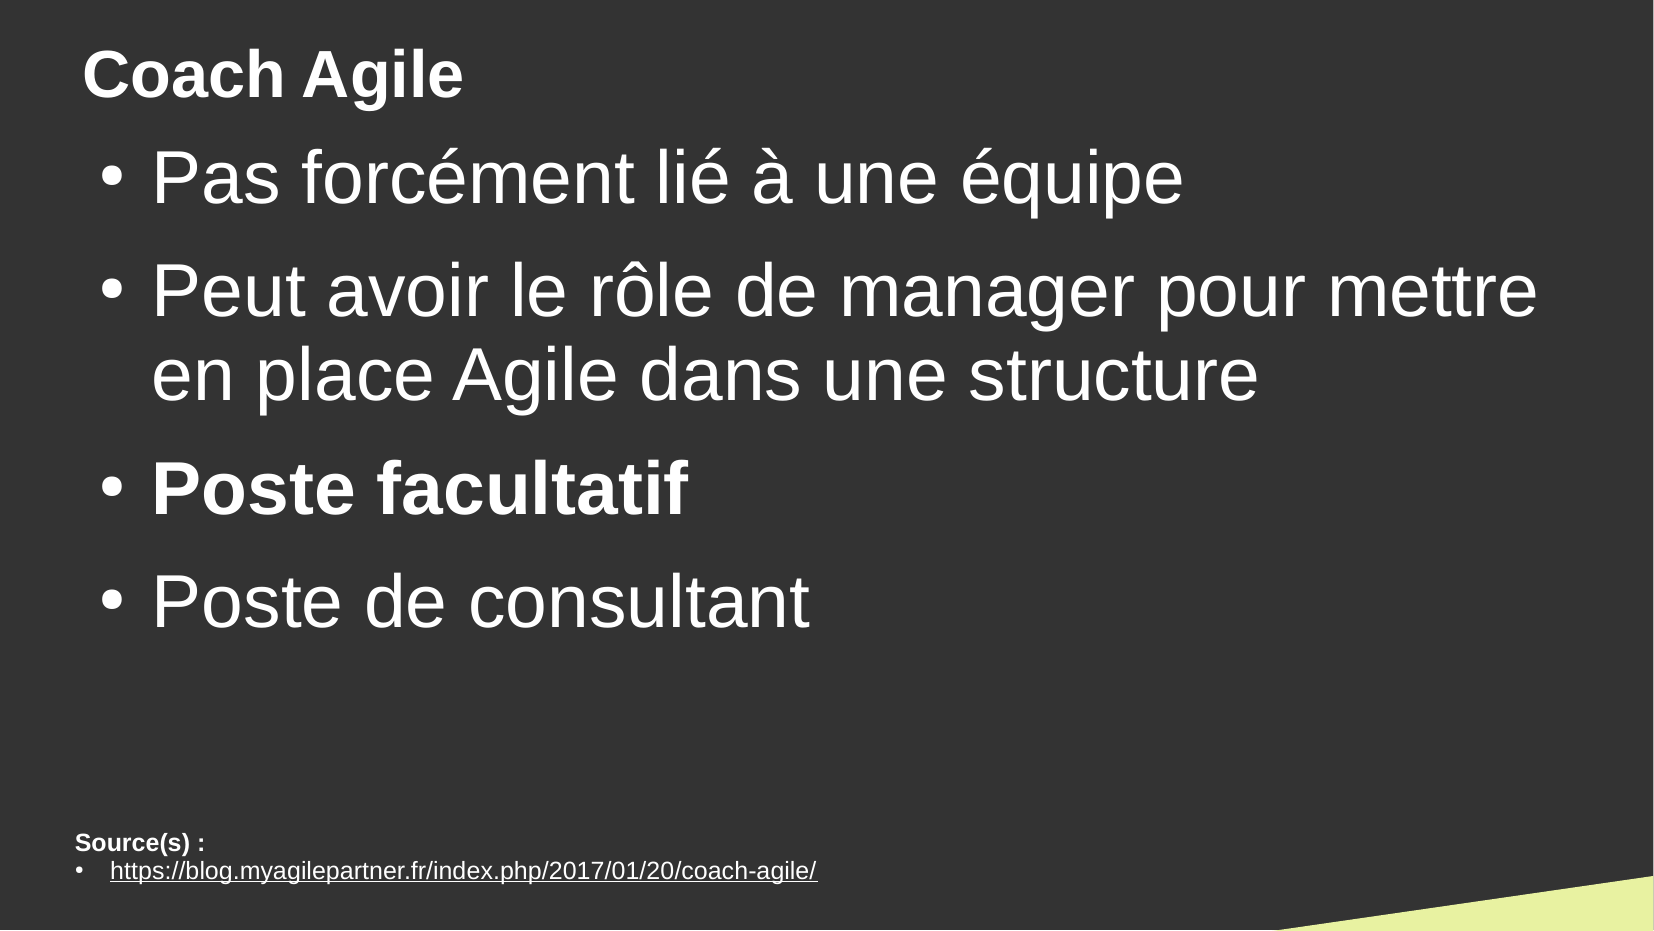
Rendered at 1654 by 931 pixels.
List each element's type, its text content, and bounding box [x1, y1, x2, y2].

text_box Source(s) : https://blog.myagilepartner.fr/index.php/2017/01/20/coach-agile/ [60, 821, 1546, 921]
text_box [1272, 875, 1654, 931]
title Coach Agile [82, 37, 1571, 122]
list Pas forcément lié à une équipe Peut avoir le rôle de manager pour mettre en place Agile dans une structure Poste facultatif Poste de consultant [80, 135, 1620, 777]
